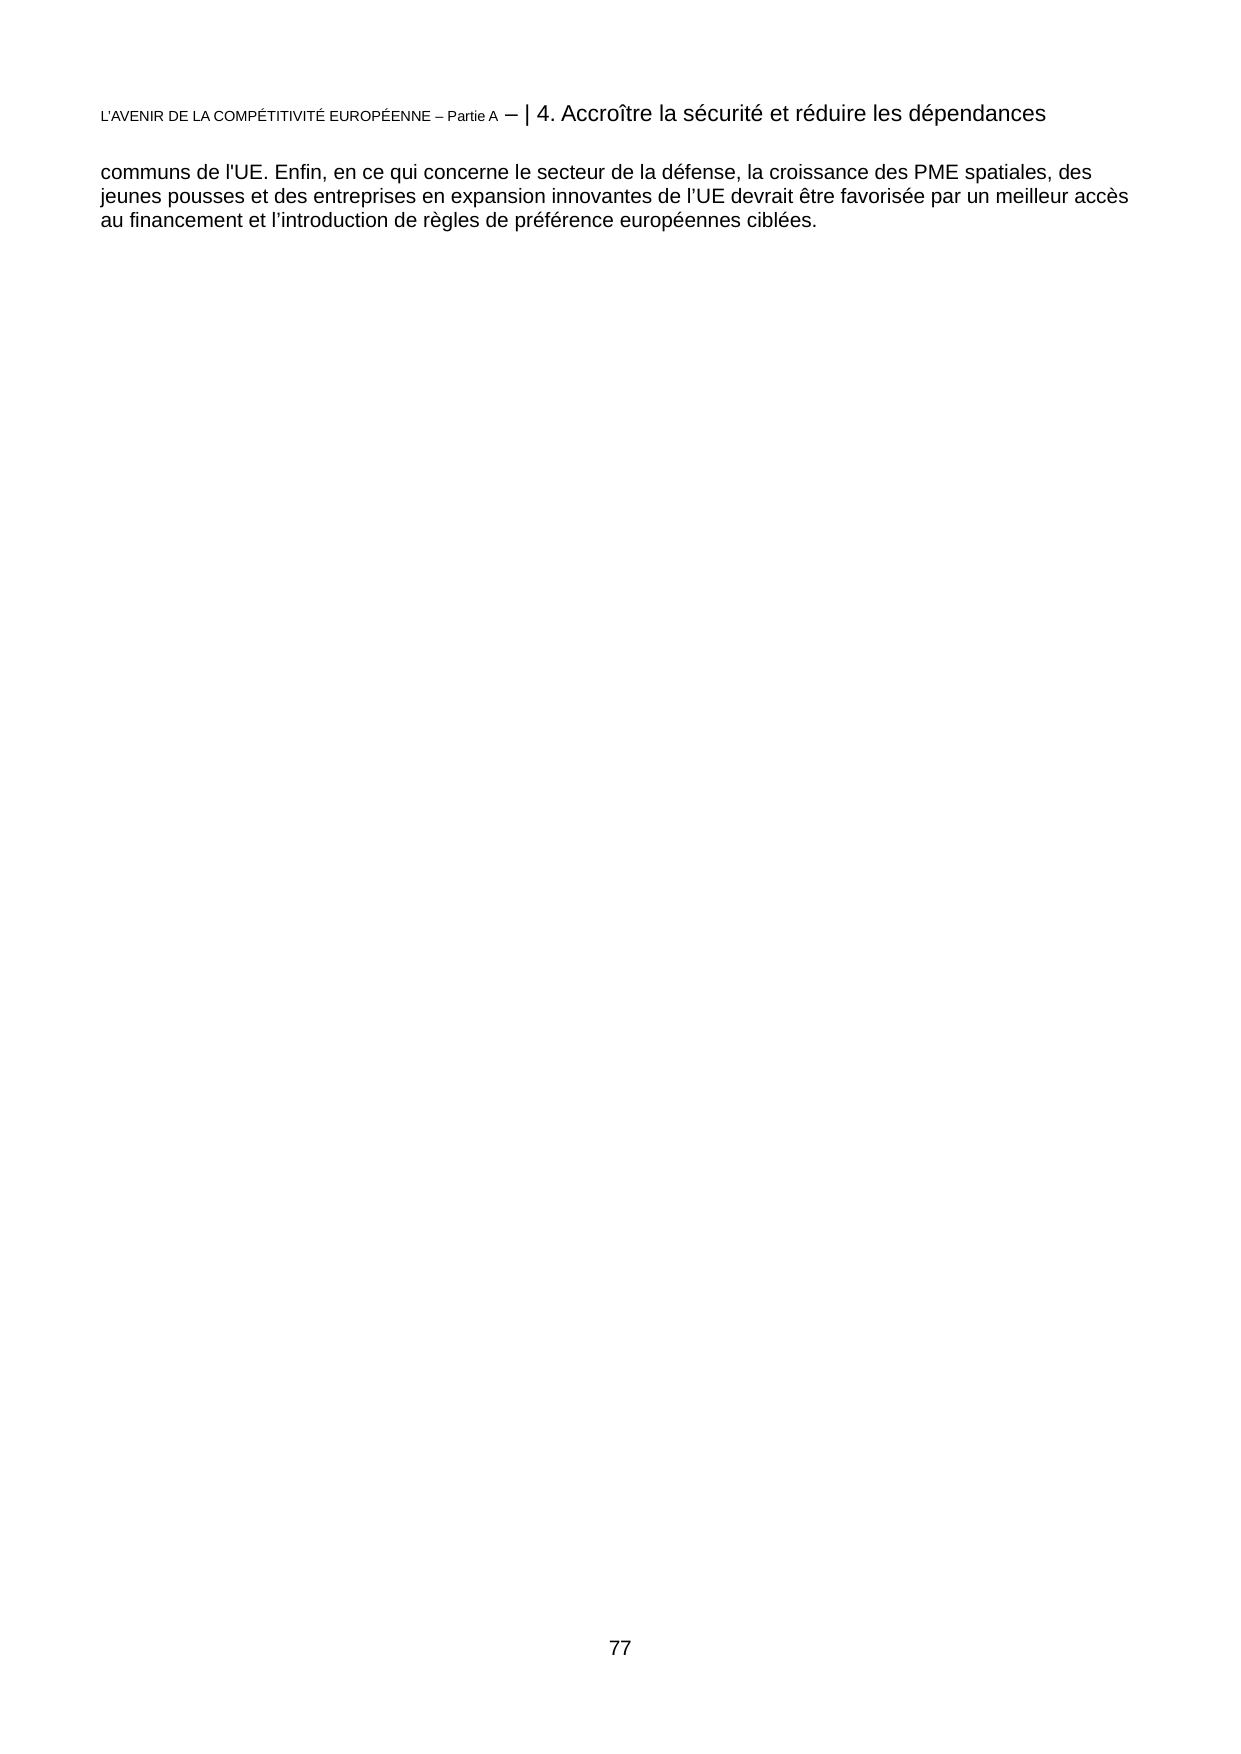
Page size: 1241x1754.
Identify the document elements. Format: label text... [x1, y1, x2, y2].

text communs de l'UE. Enfin, en ce qui concerne le secteur de la défense, la croissance des PME spatiales, des jeunes pousses et des entreprises en expansion innovantes de l’UE devrait être favorisée par un meilleur accès au financement et l’introduction de règles de préférence européennes ciblées. [100, 159, 1140, 231]
